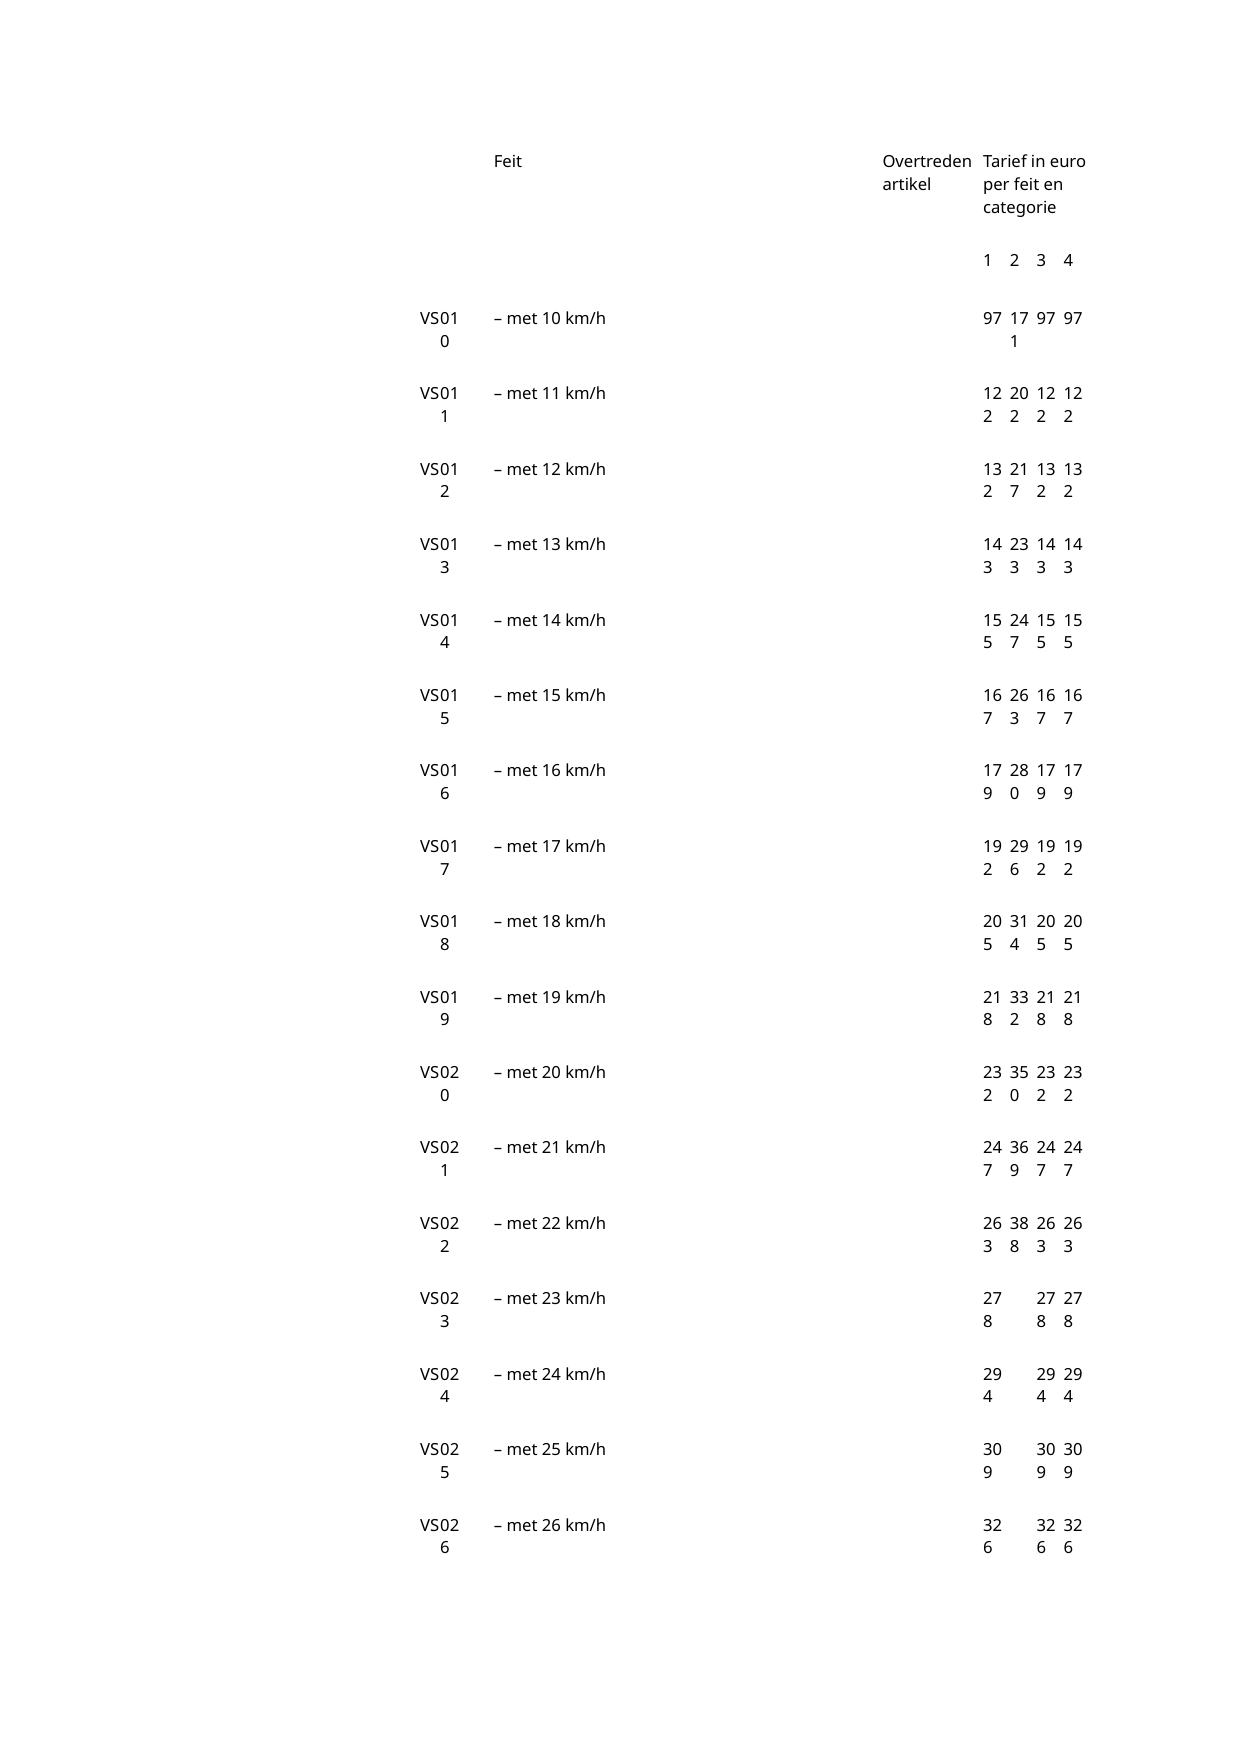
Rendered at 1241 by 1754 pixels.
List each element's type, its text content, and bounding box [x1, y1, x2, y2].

table_cell – met 18 km/h [494, 910, 882, 985]
table_cell 122 [1063, 382, 1090, 457]
table_cell 171 [1010, 307, 1036, 382]
table_cell – met 16 km/h [494, 759, 882, 834]
table_cell 97 [1063, 307, 1090, 382]
table_cell 218 [1036, 985, 1063, 1061]
table_cell 179 [1063, 759, 1090, 834]
table_cell 278 [983, 1287, 1009, 1362]
table_cell [882, 684, 983, 759]
table_cell [467, 1287, 494, 1362]
table_cell [420, 248, 440, 307]
table_cell 294 [983, 1363, 1009, 1438]
table_cell 326 [983, 1513, 1009, 1589]
table_cell 132 [983, 458, 1009, 533]
table_cell [882, 248, 983, 307]
table_cell [882, 382, 983, 457]
table_header Tarief in euro per feit en categorie [983, 150, 1090, 248]
table_cell [467, 910, 494, 985]
table_cell 217 [1010, 458, 1036, 533]
table_cell 014 [440, 608, 467, 684]
table_cell [494, 248, 882, 307]
table_cell 232 [1036, 1061, 1063, 1136]
table_header [440, 150, 467, 248]
table_cell 263 [1063, 1212, 1090, 1287]
table_cell 232 [983, 1061, 1009, 1136]
table_cell 232 [1063, 1061, 1090, 1136]
table_cell 332 [1010, 985, 1036, 1061]
table_cell 020 [440, 1061, 467, 1136]
table_cell 122 [983, 382, 1009, 457]
table_cell 022 [440, 1212, 467, 1287]
table_cell 143 [1036, 533, 1063, 608]
table_cell [1010, 1363, 1036, 1438]
table_cell 021 [440, 1136, 467, 1212]
table_cell [467, 759, 494, 834]
table_cell 167 [1036, 684, 1063, 759]
table_cell – met 14 km/h [494, 608, 882, 684]
table_cell [882, 608, 983, 684]
table_cell 296 [1010, 835, 1036, 910]
table_cell 205 [1063, 910, 1090, 985]
table_cell 023 [440, 1287, 467, 1362]
table_cell 278 [1036, 1287, 1063, 1362]
table_header [467, 150, 494, 248]
table_cell [467, 1212, 494, 1287]
table_cell – met 25 km/h [494, 1438, 882, 1513]
table_cell 026 [440, 1513, 467, 1589]
table_cell 350 [1010, 1061, 1036, 1136]
table_cell [882, 1136, 983, 1212]
table_header [420, 150, 440, 248]
table_cell VS [420, 684, 440, 759]
table_cell VS [420, 1363, 440, 1438]
table_cell – met 26 km/h [494, 1513, 882, 1589]
table_cell [882, 910, 983, 985]
table_cell [440, 248, 467, 307]
table_cell [467, 835, 494, 910]
table_cell 010 [440, 307, 467, 382]
table_cell [882, 1061, 983, 1136]
table_cell VS [420, 1438, 440, 1513]
table_cell 309 [983, 1438, 1009, 1513]
table_cell [467, 1438, 494, 1513]
table_cell 309 [1036, 1438, 1063, 1513]
table_cell – met 17 km/h [494, 835, 882, 910]
table_cell VS [420, 1513, 440, 1589]
table_cell 167 [983, 684, 1009, 759]
table_cell 326 [1036, 1513, 1063, 1589]
table_cell 013 [440, 533, 467, 608]
table_cell [467, 1363, 494, 1438]
table_cell VS [420, 910, 440, 985]
table_cell 192 [983, 835, 1009, 910]
table_cell 018 [440, 910, 467, 985]
table_cell [882, 458, 983, 533]
table_cell 97 [1036, 307, 1063, 382]
table_cell 388 [1010, 1212, 1036, 1287]
table_header Feit [494, 150, 882, 248]
table_cell VS [420, 1136, 440, 1212]
table_cell [467, 307, 494, 382]
table_cell – met 12 km/h [494, 458, 882, 533]
table_cell 192 [1036, 835, 1063, 910]
table_cell 247 [983, 1136, 1009, 1212]
table_cell – met 11 km/h [494, 382, 882, 457]
table_cell 263 [983, 1212, 1009, 1287]
table_cell VS [420, 1212, 440, 1287]
table_cell 294 [1063, 1363, 1090, 1438]
table_cell [882, 1513, 983, 1589]
table_cell 278 [1063, 1287, 1090, 1362]
table_cell [882, 1438, 983, 1513]
table_cell 016 [440, 759, 467, 834]
table_cell 011 [440, 382, 467, 457]
table_cell 015 [440, 684, 467, 759]
table_cell 326 [1063, 1513, 1090, 1589]
table_cell 1 [983, 248, 1009, 307]
table_cell 024 [440, 1363, 467, 1438]
table_cell 97 [983, 307, 1009, 382]
table_cell 179 [1036, 759, 1063, 834]
table_cell VS [420, 458, 440, 533]
table_cell VS [420, 307, 440, 382]
table_cell 017 [440, 835, 467, 910]
table_cell 143 [983, 533, 1009, 608]
table_cell 263 [1036, 1212, 1063, 1287]
table_cell 155 [1036, 608, 1063, 684]
table_cell – met 23 km/h [494, 1287, 882, 1362]
table_cell [467, 382, 494, 457]
table_cell 155 [1063, 608, 1090, 684]
table_cell [467, 1136, 494, 1212]
table_cell 167 [1063, 684, 1090, 759]
table_header Overtreden artikel [882, 150, 983, 248]
table_cell VS [420, 1061, 440, 1136]
table_cell VS [420, 1287, 440, 1362]
table_cell [882, 985, 983, 1061]
table_cell 247 [1010, 608, 1036, 684]
table_cell – met 22 km/h [494, 1212, 882, 1287]
table_cell [467, 985, 494, 1061]
table_cell 280 [1010, 759, 1036, 834]
table_cell 155 [983, 608, 1009, 684]
table_cell 025 [440, 1438, 467, 1513]
table_cell VS [420, 759, 440, 834]
table_cell 019 [440, 985, 467, 1061]
table_cell [467, 608, 494, 684]
table_cell – met 13 km/h [494, 533, 882, 608]
table_cell – met 15 km/h [494, 684, 882, 759]
table_cell 247 [1036, 1136, 1063, 1212]
table_cell [882, 307, 983, 382]
table_cell VS [420, 608, 440, 684]
table_cell 263 [1010, 684, 1036, 759]
table_cell 309 [1063, 1438, 1090, 1513]
table_cell [467, 1061, 494, 1136]
table_cell – met 19 km/h [494, 985, 882, 1061]
table_cell 132 [1063, 458, 1090, 533]
table_cell [882, 759, 983, 834]
table_cell [1010, 1287, 1036, 1362]
table_cell [467, 684, 494, 759]
table_cell [882, 1212, 983, 1287]
table_cell 122 [1036, 382, 1063, 457]
table_cell – met 20 km/h [494, 1061, 882, 1136]
table_cell 132 [1036, 458, 1063, 533]
table_cell VS [420, 533, 440, 608]
table_cell 369 [1010, 1136, 1036, 1212]
table_cell [882, 1363, 983, 1438]
table_cell [882, 1287, 983, 1362]
table_cell 143 [1063, 533, 1090, 608]
table_cell – met 10 km/h [494, 307, 882, 382]
table_cell 012 [440, 458, 467, 533]
table_cell [882, 835, 983, 910]
table_cell [467, 248, 494, 307]
table_cell [467, 1513, 494, 1589]
table_cell – met 24 km/h [494, 1363, 882, 1438]
table_cell – met 21 km/h [494, 1136, 882, 1212]
table_cell VS [420, 985, 440, 1061]
table_cell 2 [1010, 248, 1036, 307]
table_cell 233 [1010, 533, 1036, 608]
table_cell 205 [1036, 910, 1063, 985]
table_cell 3 [1036, 248, 1063, 307]
table_cell 218 [1063, 985, 1090, 1061]
table_cell 294 [1036, 1363, 1063, 1438]
table_cell [467, 533, 494, 608]
table_cell 247 [1063, 1136, 1090, 1212]
table_cell 192 [1063, 835, 1090, 910]
table_cell VS [420, 382, 440, 457]
table_cell VS [420, 835, 440, 910]
table_cell 218 [983, 985, 1009, 1061]
table_cell 314 [1010, 910, 1036, 985]
table_cell [1010, 1513, 1036, 1589]
table_cell 179 [983, 759, 1009, 834]
table_cell 202 [1010, 382, 1036, 457]
table_cell 205 [983, 910, 1009, 985]
table_cell [467, 458, 494, 533]
table_cell [1010, 1438, 1036, 1513]
table_cell 4 [1063, 248, 1090, 307]
table_cell [882, 533, 983, 608]
